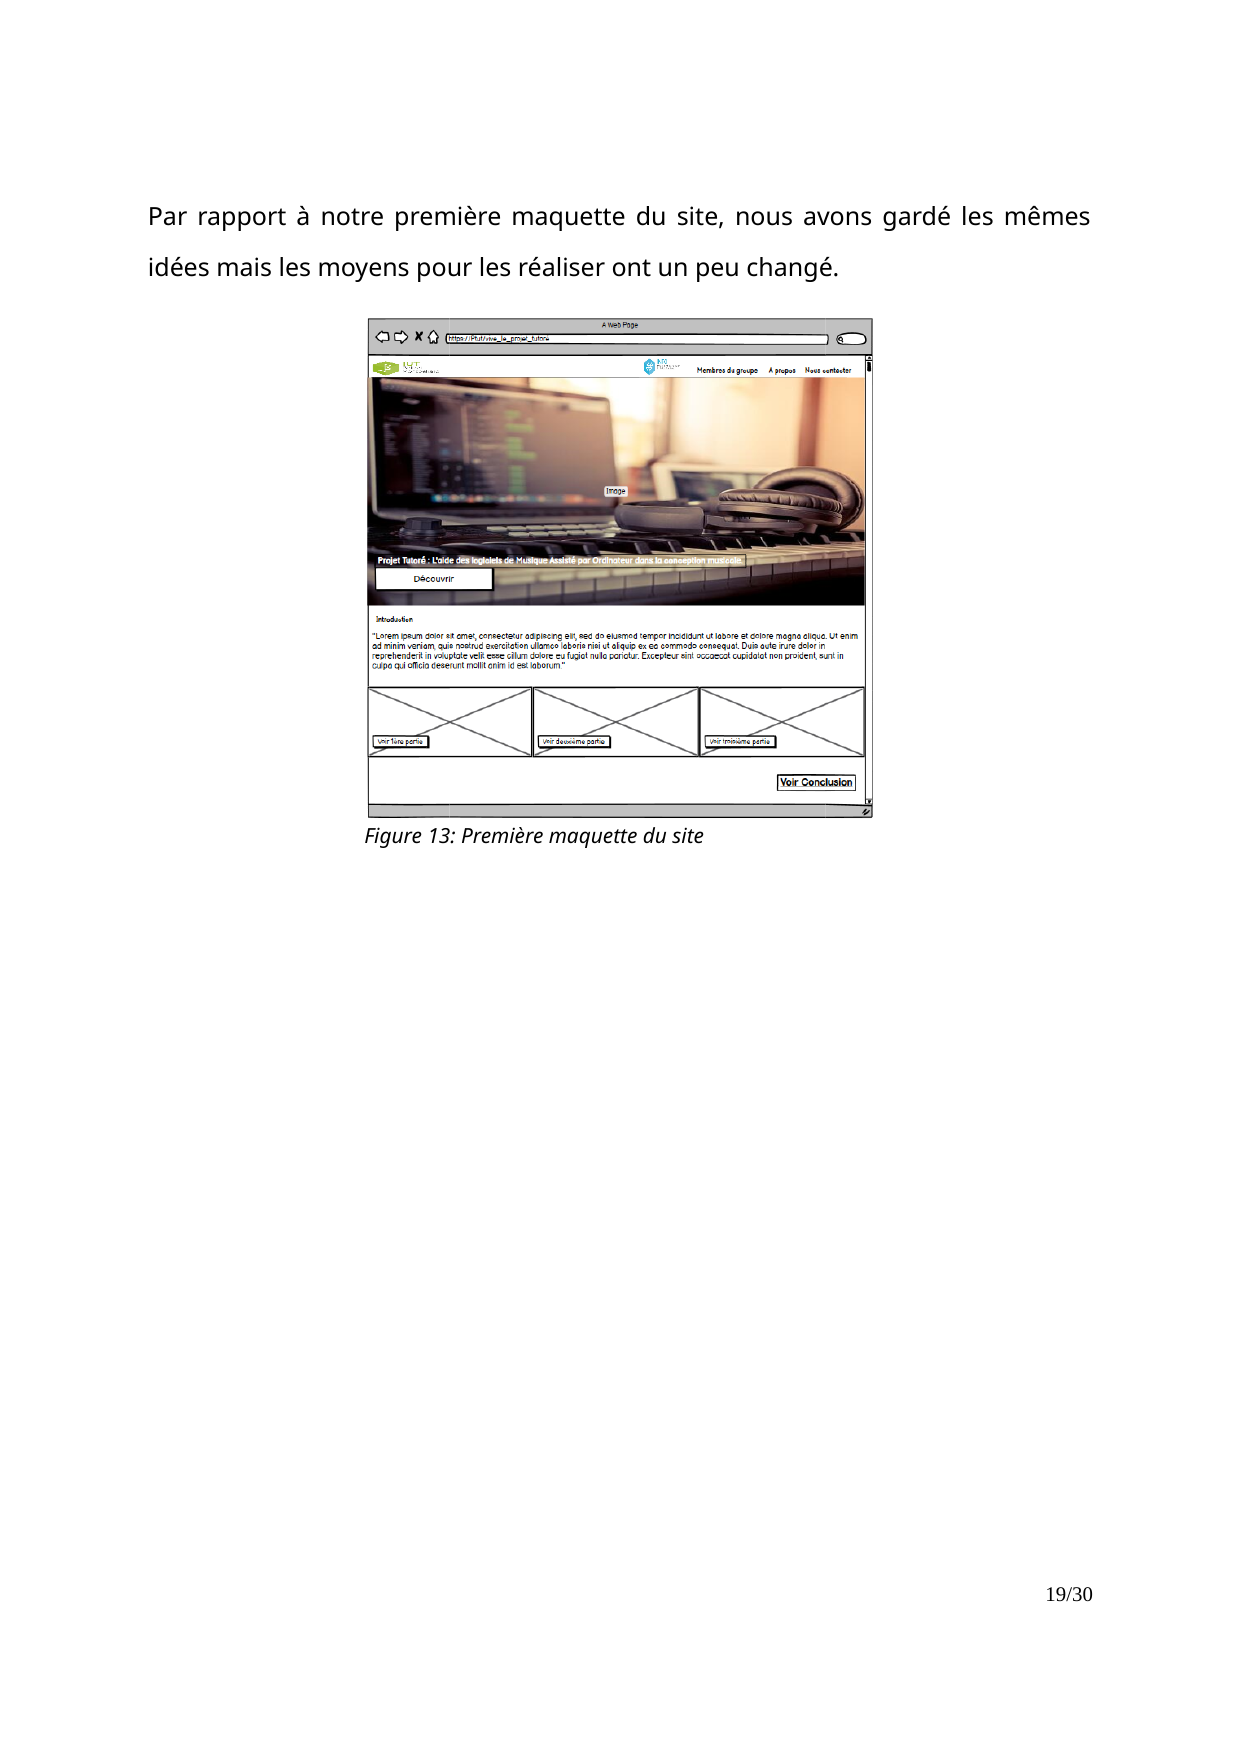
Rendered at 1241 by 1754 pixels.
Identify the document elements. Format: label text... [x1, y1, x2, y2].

text Figure 13: Première maquette du site [364, 821, 876, 849]
text Par rapport à notre première maquette du site, nous avons gardé les mêmes idées mais les moyens pour les réaliser ont un peu changé. [148, 148, 1093, 284]
picture [364, 314, 877, 821]
text [364, 308, 876, 314]
